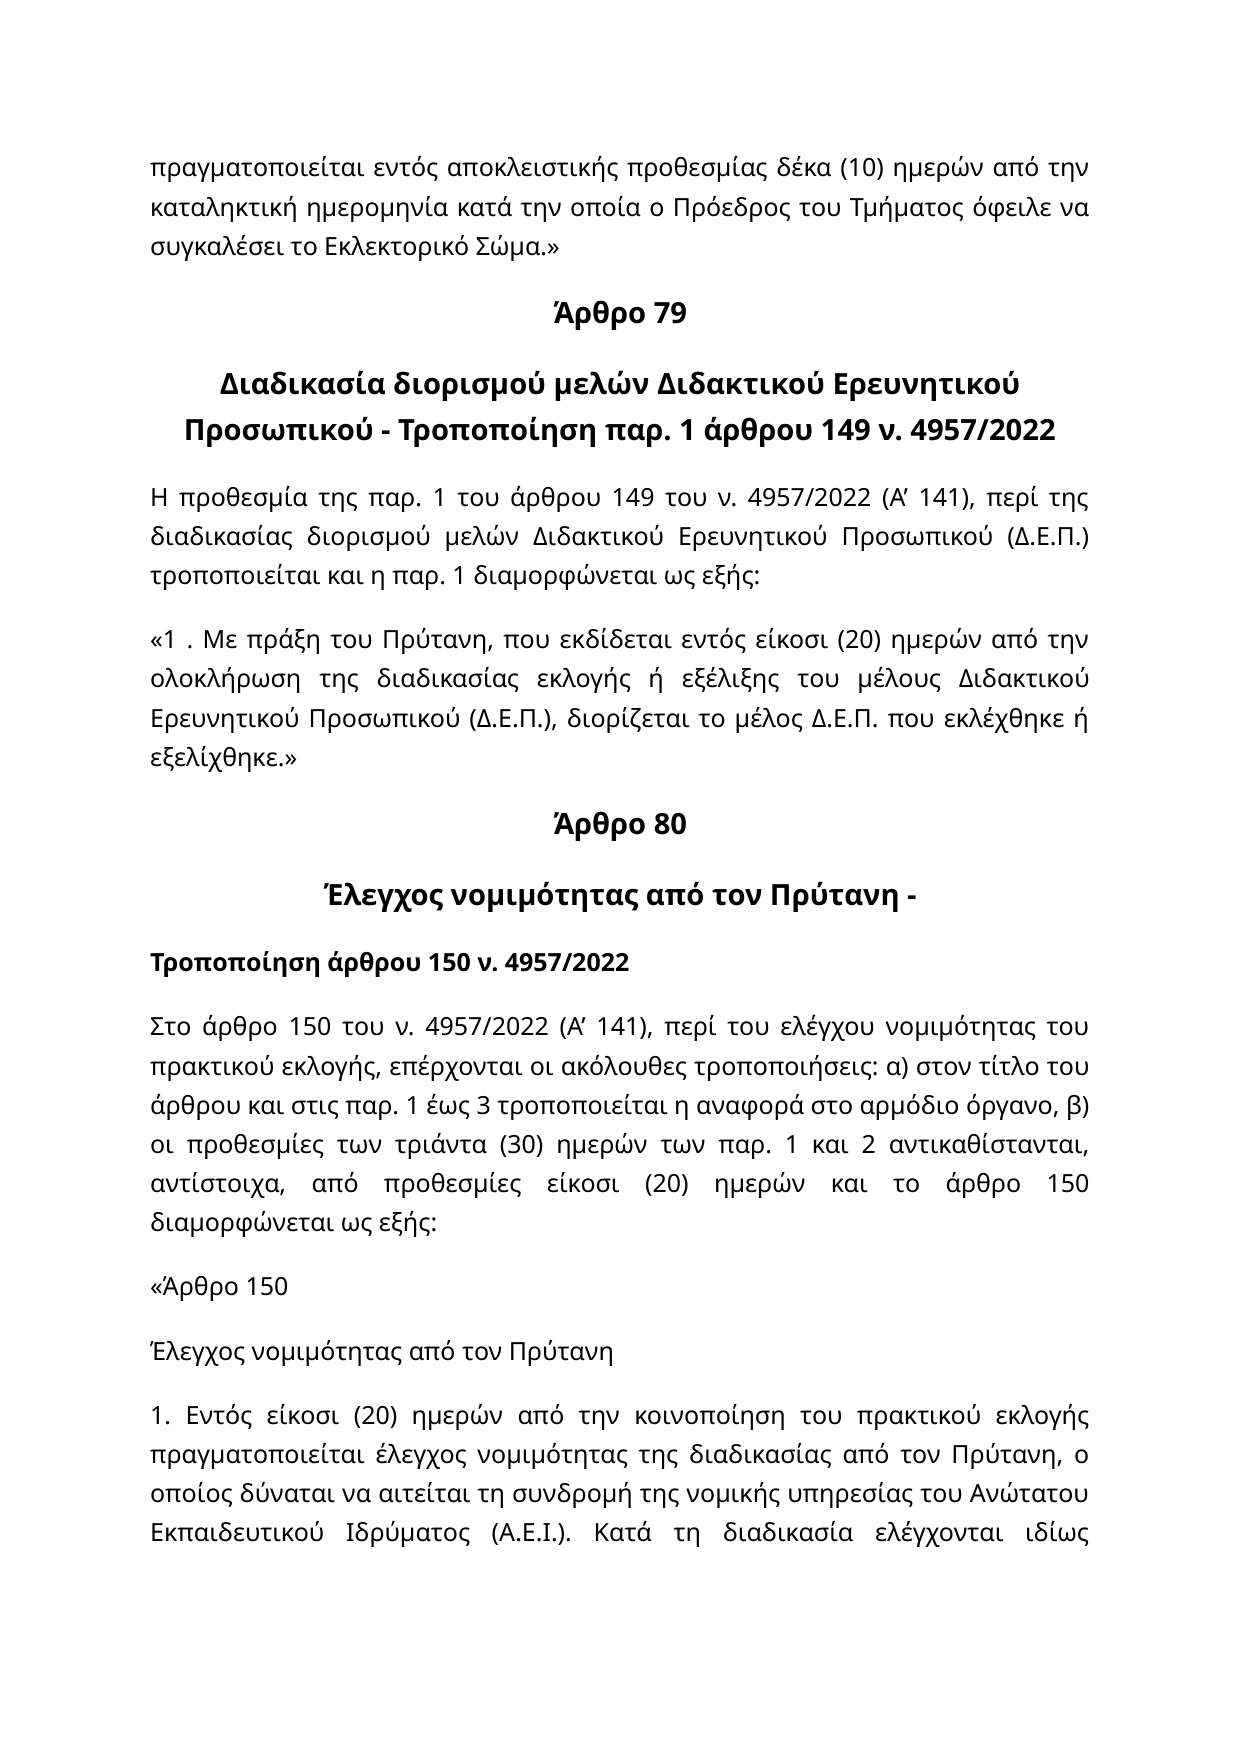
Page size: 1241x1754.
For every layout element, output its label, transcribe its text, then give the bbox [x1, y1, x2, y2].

text «1 . Με πράξη του Πρύτανη, που εκδίδεται εντός είκοσι (20) ημερών από την ολοκλήρωση της διαδικασίας εκλογής ή εξέλιξης του μέλους Διδακτικού Ερευνητικού Προσωπικού (Δ.Ε.Π.), διορίζεται το μέλος Δ.Ε.Π. που εκλέχθηκε ή εξελίχθηκε.» [150, 622, 1090, 773]
text Η προθεσμία της παρ. 1 του άρθρου 149 του ν. 4957/2022 (Α’ 141), περί της διαδικασίας διορισμού μελών Διδακτικού Ερευνητικού Προσωπικού (Δ.Ε.Π.) τροποποιείται και η παρ. 1 διαμορφώνεται ως εξής: [150, 479, 1090, 592]
subtitle Άρθρο 80 [150, 803, 1090, 843]
text 1. Εντός είκοσι (20) ημερών από την κοινοποίηση του πρακτικού εκλογής πραγματοποιείται έλεγχος νομιμότητας της διαδικασίας από τον Πρύτανη, ο οποίος δύναται να αιτείται τη συνδρομή της νομικής υπηρεσίας του Ανώτατου Εκπαιδευτικού Ιδρύματος (Α.Ε.Ι.). Κατά τη διαδικασία ελέγχονται ιδίως [150, 1397, 1090, 1549]
text Στο άρθρο 150 του ν. 4957/2022 (Α’ 141), περί του ελέγχου νομιμότητας του πρακτικού εκλογής, επέρχονται οι ακόλουθες τροποποιήσεις: α) στον τίτλο του άρθρου και στις παρ. 1 έως 3 τροποποιείται η αναφορά στο αρμόδιο όργανο, β) οι προθεσμίες των τριάντα (30) ημερών των παρ. 1 και 2 αντικαθίστανται, αντίστοιχα, από προθεσμίες είκοσι (20) ημερών και το άρθρο 150 διαμορφώνεται ως εξής: [150, 1009, 1090, 1239]
subtitle Διαδικασία διορισμού μελών Διδακτικού Ερευνητικού Προσωπικού - Τροποποίηση παρ. 1 άρθρου 149 ν. 4957/2022 [150, 363, 1090, 448]
subtitle Άρθρο 79 [150, 292, 1090, 332]
text Έλεγχος νομιμότητας από τον Πρύτανη [150, 1333, 1090, 1367]
subtitle Έλεγχος νομιμότητας από τον Πρύτανη - [150, 874, 1090, 914]
text «Άρθρο 150 [150, 1269, 1090, 1303]
text πραγματοποιείται εντός αποκλειστικής προθεσμίας δέκα (10) ημερών από την καταληκτική ημερομηνία κατά την οποία ο Πρόεδρος του Τμήματος όφειλε να συγκαλέσει το Εκλεκτορικό Σώμα.» [150, 150, 1090, 262]
text Τροποποίηση άρθρου 150 ν. 4957/2022 [150, 945, 1090, 979]
